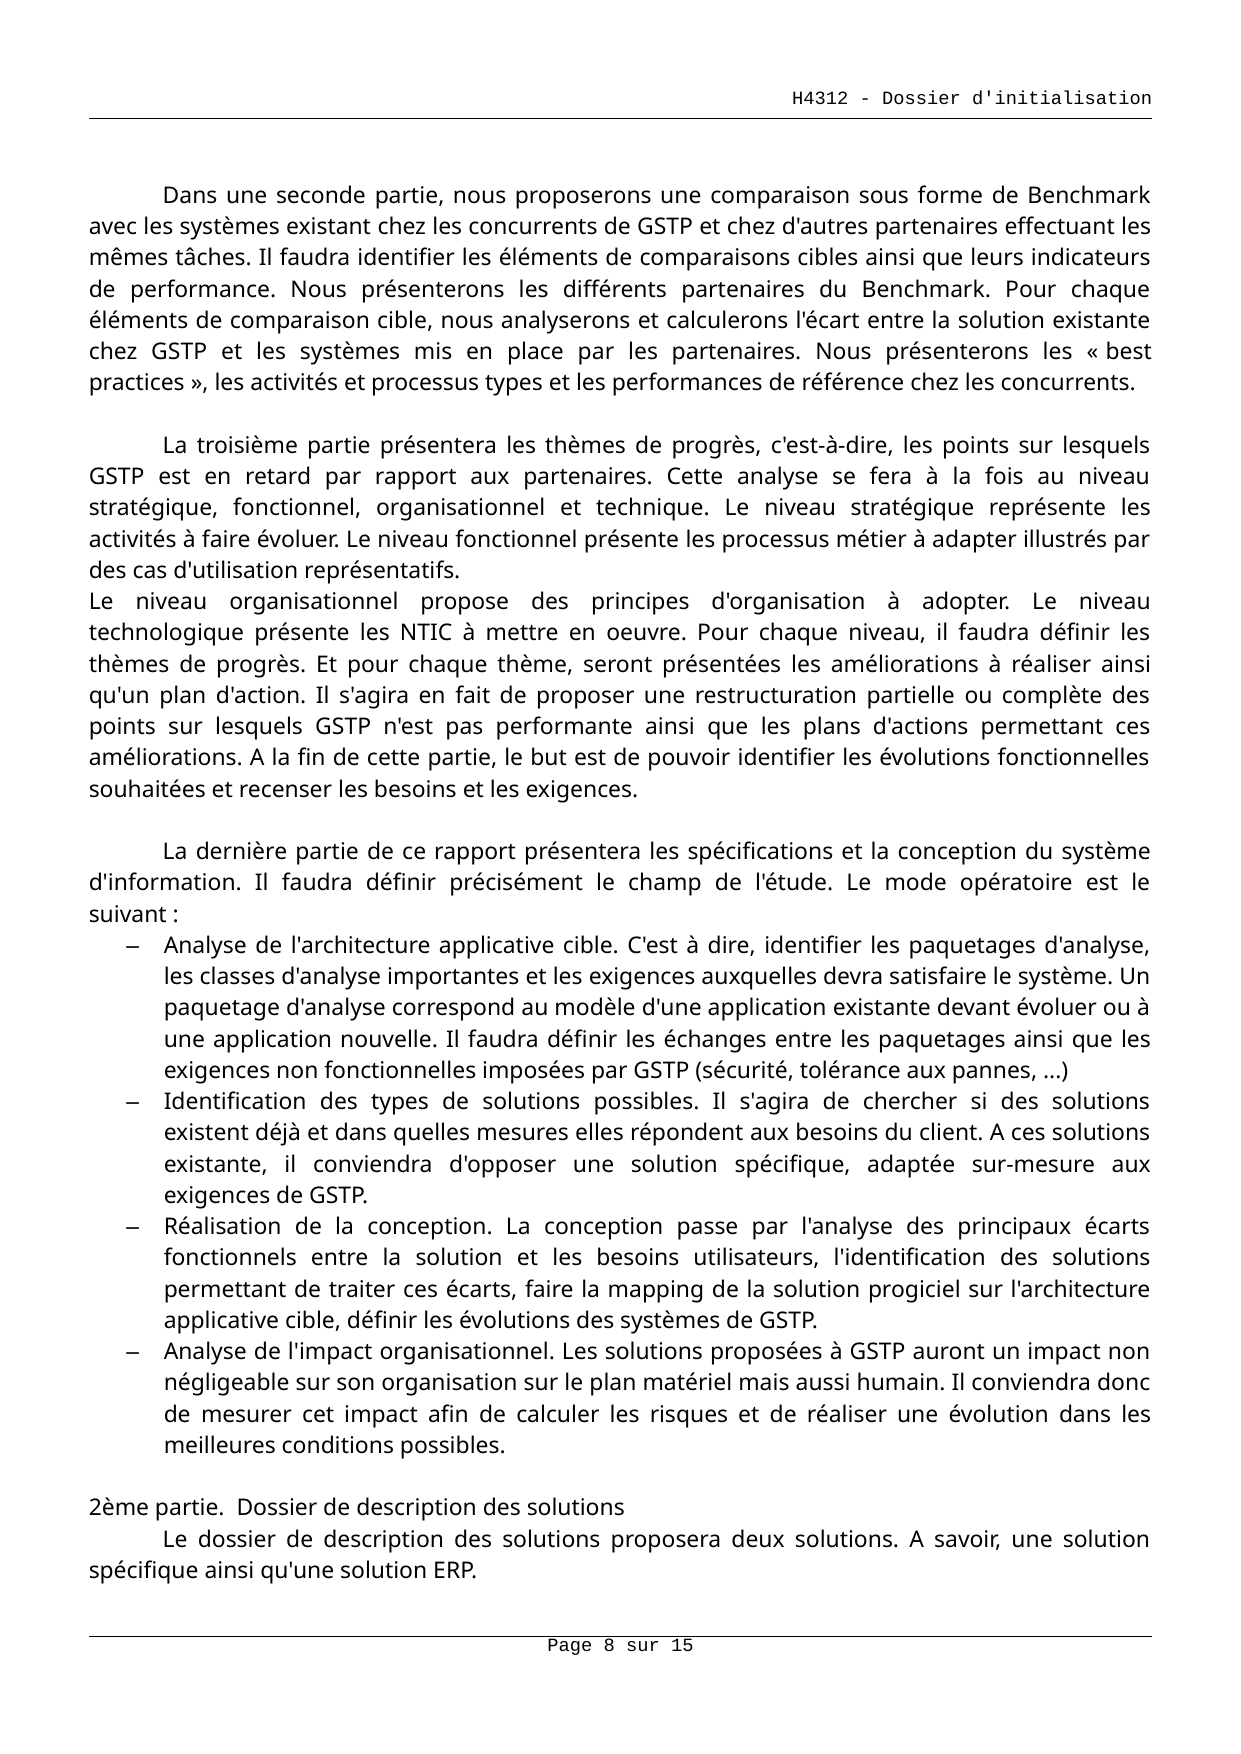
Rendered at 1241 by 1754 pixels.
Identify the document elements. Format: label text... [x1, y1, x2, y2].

text La dernière partie de ce rapport présentera les spécifications et la conception du système d'information. Il faudra définir précisément le champ de l'étude. Le mode opératoire est le suivant : [88, 835, 1152, 929]
text 2ème partie. Dossier de description des solutions [88, 1491, 1152, 1522]
text Le dossier de description des solutions proposera deux solutions. A savoir, une solution spécifique ainsi qu'une solution ERP. [88, 1522, 1152, 1585]
list Réalisation de la conception. La conception passe par l'analyse des principaux écarts fonctionnels entre la solution et les besoins utilisateurs, l'identification des solutions permettant de traiter ces écarts, faire la mapping de la solution progiciel sur l'architecture applicative cible, définir les évolutions des systèmes de GSTP. [126, 1210, 1152, 1335]
list Analyse de l'impact organisationnel. Les solutions proposées à GSTP auront un impact non négligeable sur son organisation sur le plan matériel mais aussi humain. Il conviendra donc de mesurer cet impact afin de calculer les risques et de réaliser une évolution dans les meilleures conditions possibles. [126, 1335, 1152, 1460]
list Analyse de l'architecture applicative cible. C'est à dire, identifier les paquetages d'analyse, les classes d'analyse importantes et les exigences auxquelles devra satisfaire le système. Un paquetage d'analyse correspond au modèle d'une application existante devant évoluer ou à une application nouvelle. Il faudra définir les échanges entre les paquetages ainsi que les exigences non fonctionnelles imposées par GSTP (sécurité, tolérance aux pannes, ...) [126, 929, 1152, 1085]
text Dans une seconde partie, nous proposerons une comparaison sous forme de Benchmark avec les systèmes existant chez les concurrents de GSTP et chez d'autres partenaires effectuant les mêmes tâches. Il faudra identifier les éléments de comparaisons cibles ainsi que leurs indicateurs de performance. Nous présenterons les différents partenaires du Benchmark. Pour chaque éléments de comparaison cible, nous analyserons et calculerons l'écart entre la solution existante chez GSTP et les systèmes mis en place par les partenaires. Nous présenterons les « best practices », les activités et processus types et les performances de référence chez les concurrents. [88, 179, 1152, 397]
text La troisième partie présentera les thèmes de progrès, c'est-à-dire, les points sur lesquels GSTP est en retard par rapport aux partenaires. Cette analyse se fera à la fois au niveau stratégique, fonctionnel, organisationnel et technique. Le niveau stratégique représente les activités à faire évoluer. Le niveau fonctionnel présente les processus métier à adapter illustrés par des cas d'utilisation représentatifs. [88, 429, 1152, 585]
list Identification des types de solutions possibles. Il s'agira de chercher si des solutions existent déjà et dans quelles mesures elles répondent aux besoins du client. A ces solutions existante, il conviendra d'opposer une solution spécifique, adaptée sur-mesure aux exigences de GSTP. [126, 1085, 1152, 1210]
text Le niveau organisationnel propose des principes d'organisation à adopter. Le niveau technologique présente les NTIC à mettre en oeuvre. Pour chaque niveau, il faudra définir les thèmes de progrès. Et pour chaque thème, seront présentées les améliorations à réaliser ainsi qu'un plan d'action. Il s'agira en fait de proposer une restructuration partielle ou complète des points sur lesquels GSTP n'est pas performante ainsi que les plans d'actions permettant ces améliorations. A la fin de cette partie, le but est de pouvoir identifier les évolutions fonctionnelles souhaitées et recenser les besoins et les exigences. [88, 585, 1152, 804]
